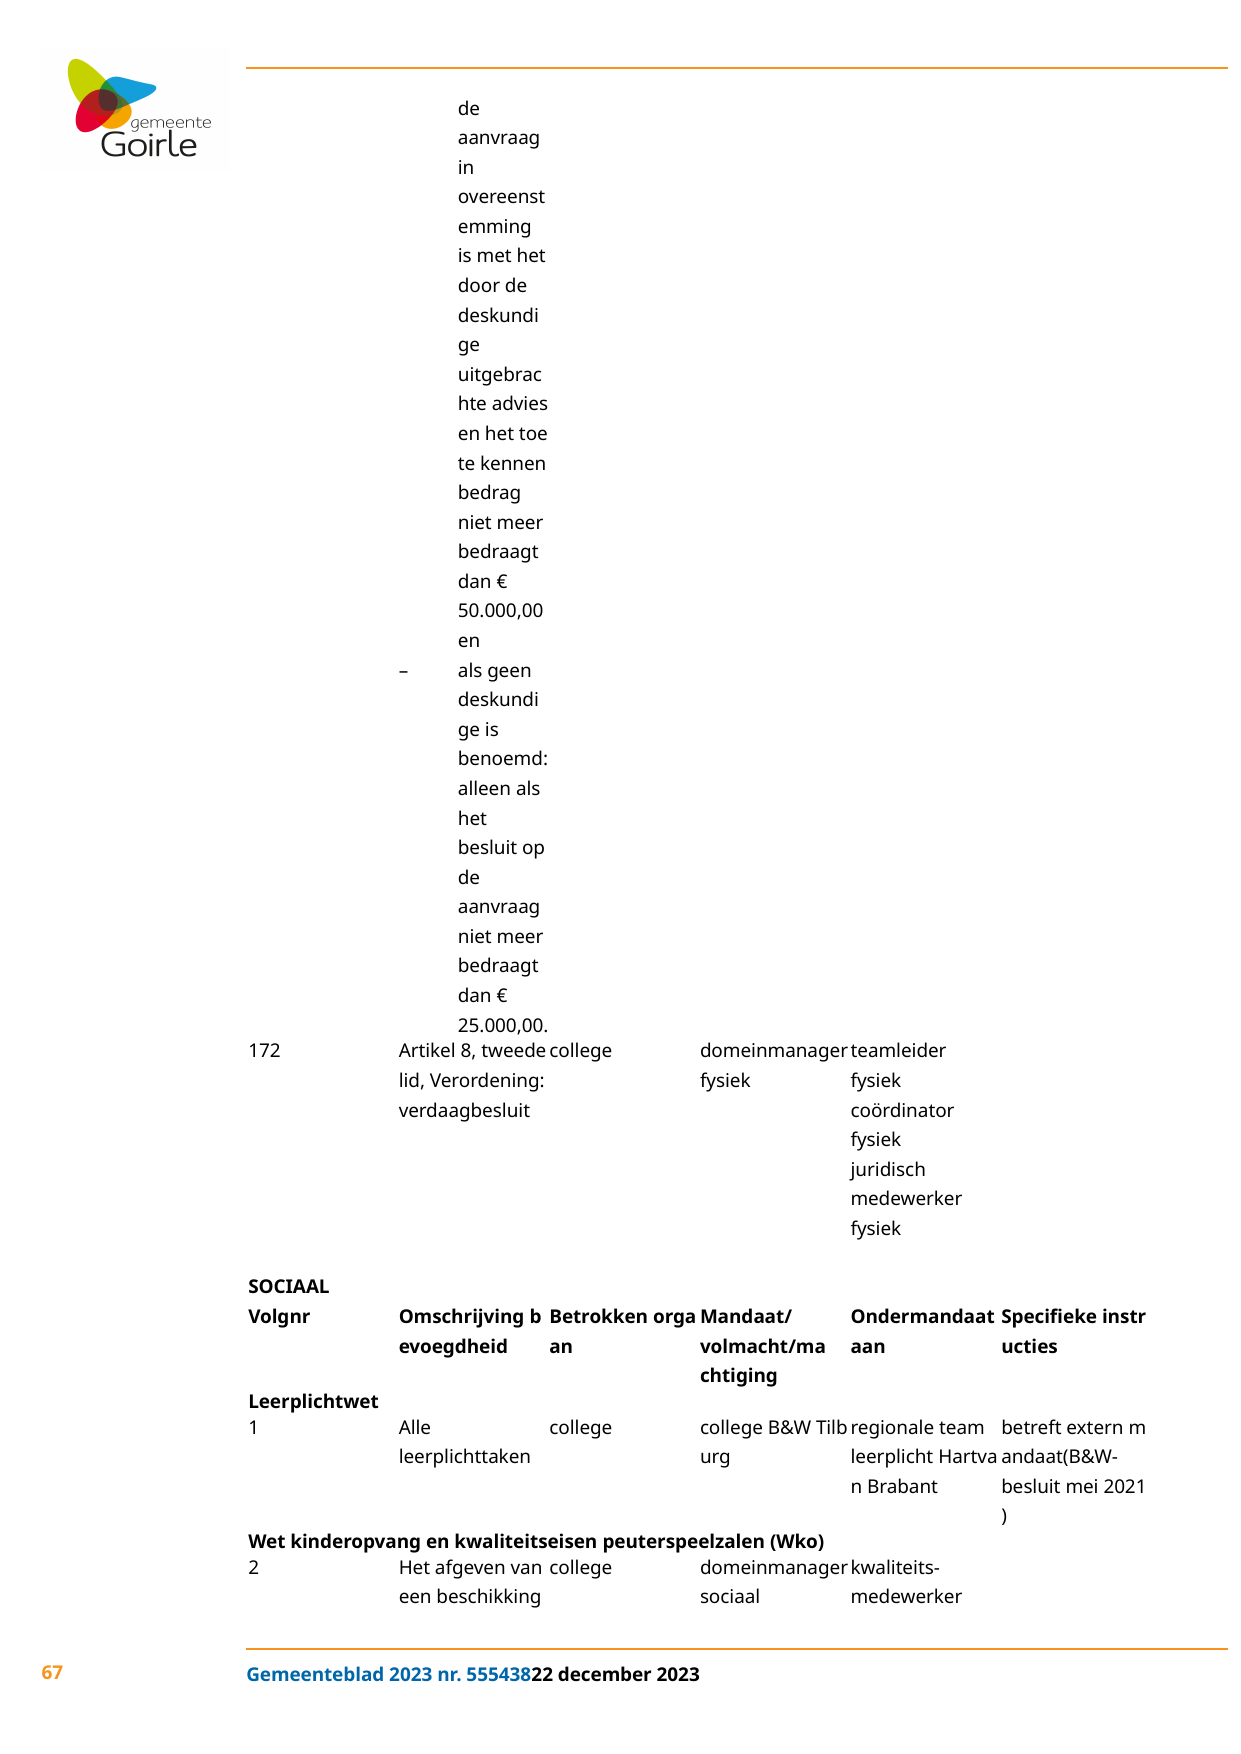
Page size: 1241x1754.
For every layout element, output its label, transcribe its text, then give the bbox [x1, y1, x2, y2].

picture [41, 47, 231, 172]
table_cell Wet kinderopvang en kwaliteitseisen peuterspeelzalen (Wko) [248, 1529, 1152, 1554]
table_cell Artikel 8, tweede lid, Verordening: verdaagbesluit [399, 1038, 549, 1241]
table_cell 1 [248, 1414, 398, 1528]
table_header Volgnr [248, 1303, 398, 1388]
table_cell Het afgeven van een beschikking [399, 1554, 549, 1609]
table_header Betrokken orgaan [549, 1303, 700, 1388]
table_header Specifieke instructies [1001, 1303, 1152, 1388]
table_cell domeinmanager sociaal [700, 1554, 850, 1609]
table_cell teamleider fysiek coördinator fysiek juridisch medewerker fysiek [850, 1038, 1001, 1241]
table_cell [1001, 1554, 1152, 1609]
table_cell [850, 95, 1001, 1038]
table_cell de aanvraag in overeenstemming is met het door de deskundige uitgebrachte advies en het toe te kennen bedrag niet meer bedraagt dan € 50.000,00 en als geen deskundige is benoemd: alleen als het besluit op de aanvraag niet meer bedraagt dan € 25.000,00. [399, 95, 549, 1038]
table_cell 172 [248, 1038, 398, 1241]
text SOCIAAL [248, 1274, 1152, 1299]
table_header Ondermandaat aan [850, 1303, 1001, 1388]
table_cell domeinmanager fysiek [700, 1038, 850, 1241]
table_cell regionale team leerplicht Hartvan Brabant [850, 1414, 1001, 1528]
table_cell college [549, 1038, 700, 1241]
table_cell betreft extern mandaat(B&W-besluit mei 2021) [1001, 1414, 1152, 1528]
table_cell college [549, 1414, 700, 1528]
table_cell [700, 95, 850, 1038]
table_cell [1001, 1038, 1152, 1241]
table_header Mandaat/volmacht/ma chtiging [700, 1303, 850, 1388]
table_cell Alle leerplichttaken [399, 1414, 549, 1528]
table_header Omschrijving bevoegdheid [399, 1303, 549, 1388]
table_cell kwaliteits-medewerker [850, 1554, 1001, 1609]
table_cell [1001, 95, 1152, 1038]
table_cell 2 [248, 1554, 398, 1609]
table_cell Leerplichtwet [248, 1388, 1152, 1414]
table_cell college B&W Tilburg [700, 1414, 850, 1528]
table_cell [248, 95, 398, 1038]
table_cell college [549, 1554, 700, 1609]
table_cell [549, 95, 700, 1038]
